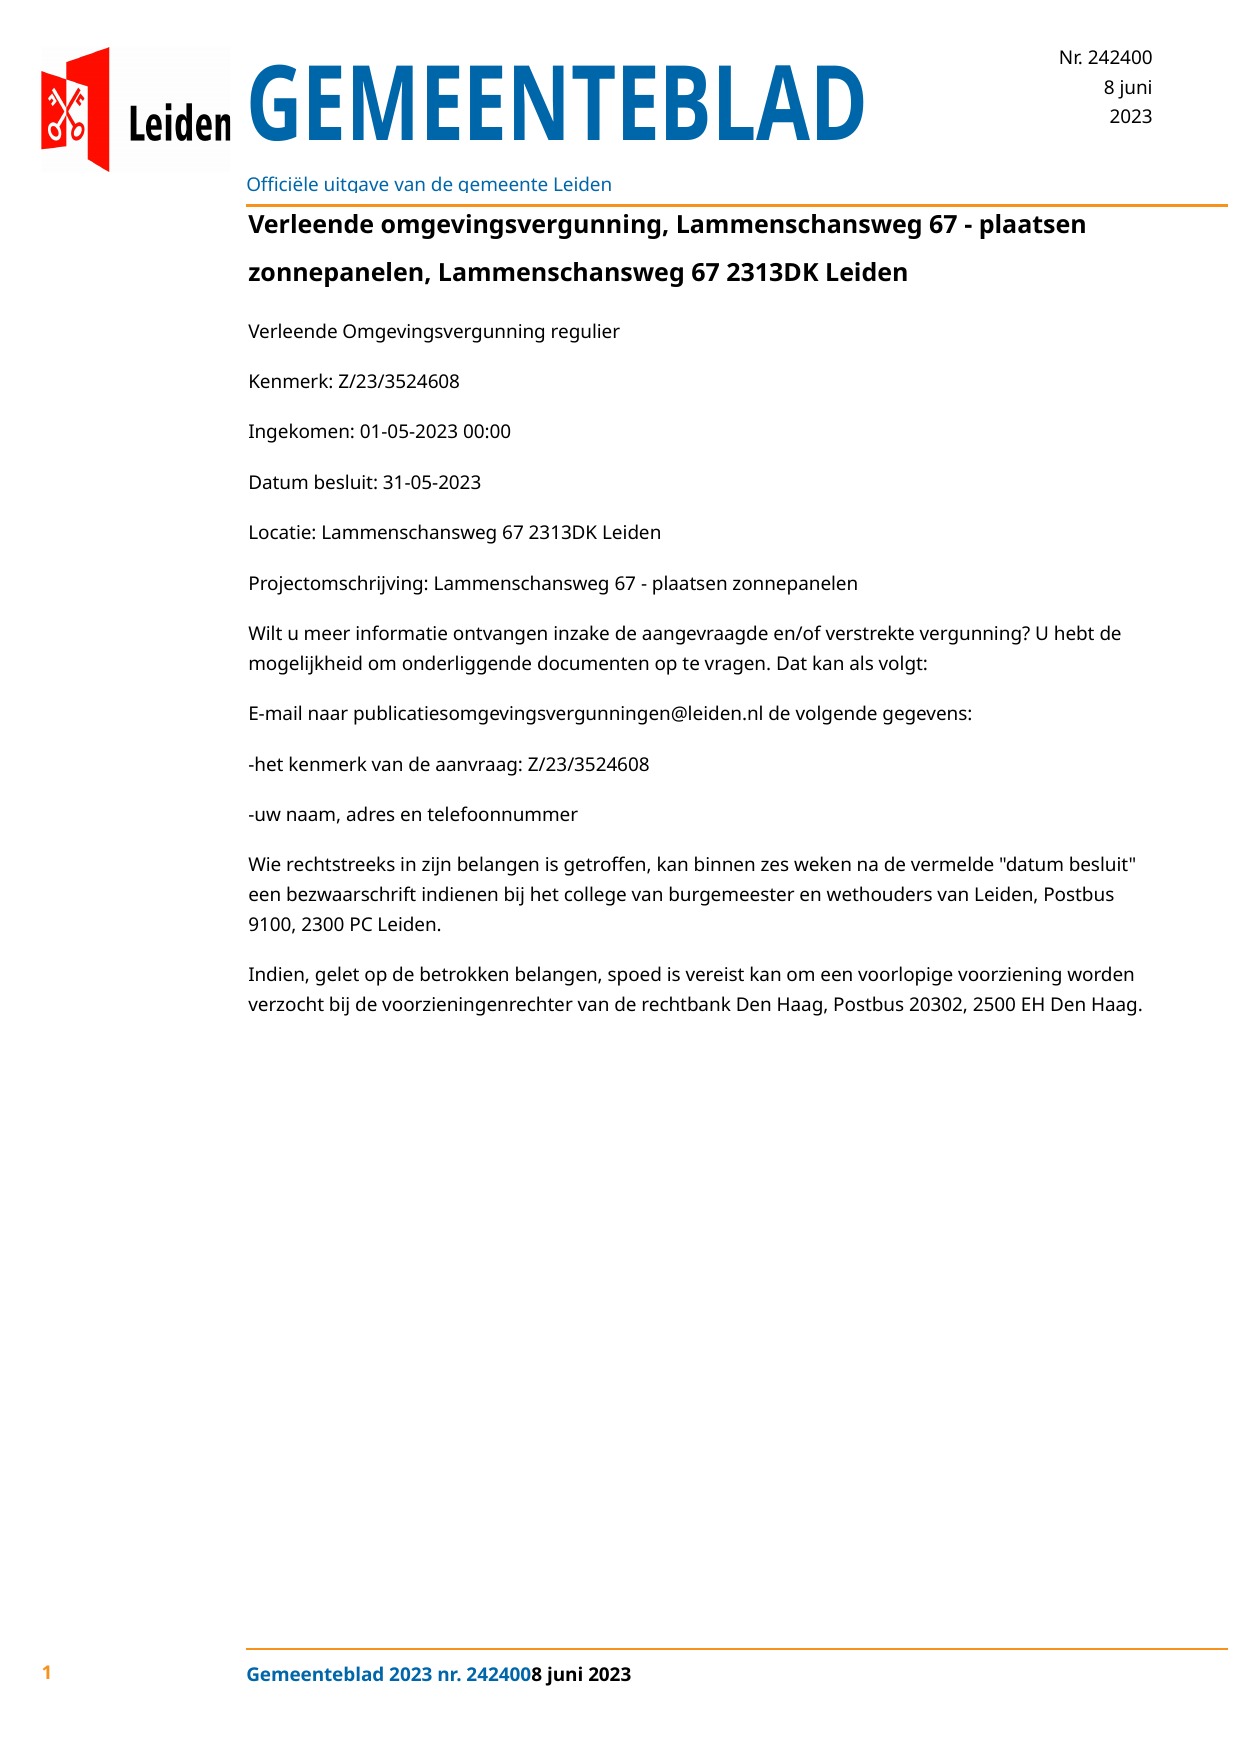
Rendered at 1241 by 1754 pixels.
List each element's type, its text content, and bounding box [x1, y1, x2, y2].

text Wilt u meer informatie ontvangen inzake de aangevraagde en/of verstrekte vergunning? U hebt de mogelijkheid om onderliggende documenten op te vragen. Dat kan als volgt: [248, 620, 1152, 676]
text Kenmerk: Z/23/3524608 [248, 368, 1152, 394]
text E-mail naar publicatiesomgevingsvergunningen@leiden.nl de volgende gegevens: [248, 700, 1152, 726]
text Indien, gelet op de betrokken belangen, spoed is vereist kan om een voorlopige voorziening worden verzocht bij de voorzieningenrechter van de rechtbank Den Haag, Postbus 20302, 2500 EH Den Haag. [248, 961, 1152, 1017]
text Ingekomen: 01-05-2023 00:00 [248, 419, 1152, 444]
text Locatie: Lammenschansweg 67 2313DK Leiden [248, 519, 1152, 545]
text Projectomschrijving: Lammenschansweg 67 - plaatsen zonnepanelen [248, 570, 1152, 596]
text Verleende omgevingsvergunning, Lammenschansweg 67 - plaatsen zonnepanelen, Lammenschansweg 67 2313DK Leiden [248, 207, 1152, 288]
text Datum besluit: 31-05-2023 [248, 469, 1152, 495]
text -uw naam, adres en telefoonnummer [248, 801, 1152, 827]
picture [41, 47, 231, 172]
text -het kenmerk van de aanvraag: Z/23/3524608 [248, 751, 1152, 777]
text Verleende Omgevingsvergunning regulier [248, 318, 1152, 344]
text Wie rechtstreeks in zijn belangen is getroffen, kan binnen zes weken na de vermelde "datum besluit" een bezwaarschrift indienen bij het college van burgemeester en wethouders van Leiden, Postbus 9100, 2300 PC Leiden. [248, 852, 1152, 937]
